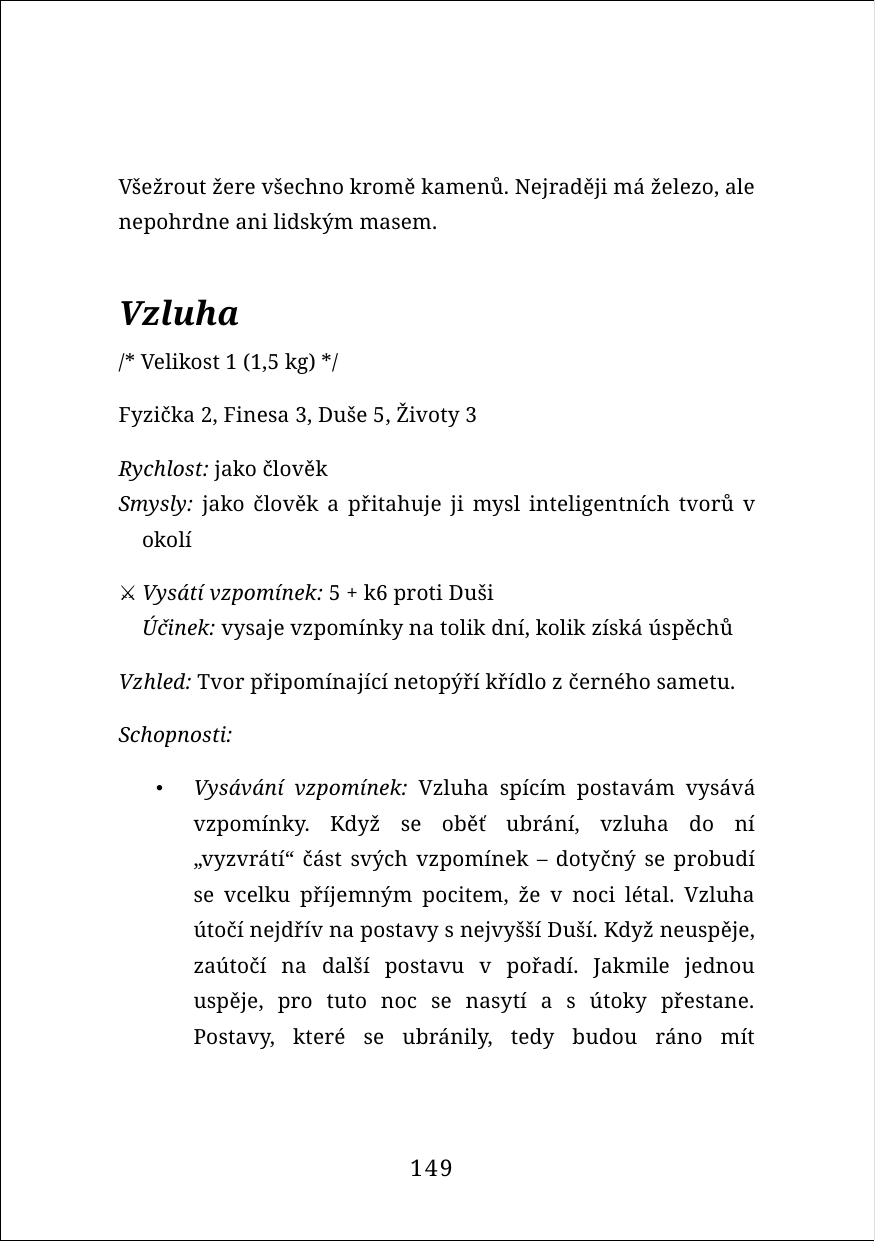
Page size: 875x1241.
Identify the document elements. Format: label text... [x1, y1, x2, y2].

list Vysávání vzpomínek: Vzluha spícím postavám vysává vzpomínky. Když se oběť ubrání, vzluha do ní „vyzvrátí“ část svých vzpomínek – dotyčný se probudí se vcelku příjemným pocitem, že v noci létal. Vzluha útočí nejdřív na postavy s nejvyšší Duší. Když neuspěje, zaútočí na další postavu v pořadí. Jakmile jednou uspěje, pro tuto noc se nasytí a s útoky přestane. Postavy, které se ubránily, tedy budou ráno mít [156, 773, 756, 1050]
text Smysly: jako člověk a přitahuje ji mysl inteligentních tvorů v okolí [118, 489, 756, 553]
text Fyzička 2, Finesa 3, Duše 5, Životy 3 [118, 401, 756, 429]
text ⚔ Vysátí vzpomínek: 5 + k6 proti Duši [118, 578, 756, 606]
text Schopnosti: [118, 720, 756, 748]
text Účinek: vysaje vzpomínky na tolik dní, kolik získá úspěchů [142, 613, 756, 642]
text Vzhled: Tvor připomínající netopýří křídlo z černého sametu. [118, 667, 756, 695]
text Rychlost: jako člověk [118, 454, 756, 482]
text /* Velikost 1 (1,5 kg) */ [118, 347, 756, 376]
subtitle Vzluha [118, 290, 756, 336]
text Všežrout žere všechno kromě kamenů. Nejraději má železo, ale nepohrdne ani lidským masem. [118, 172, 756, 236]
